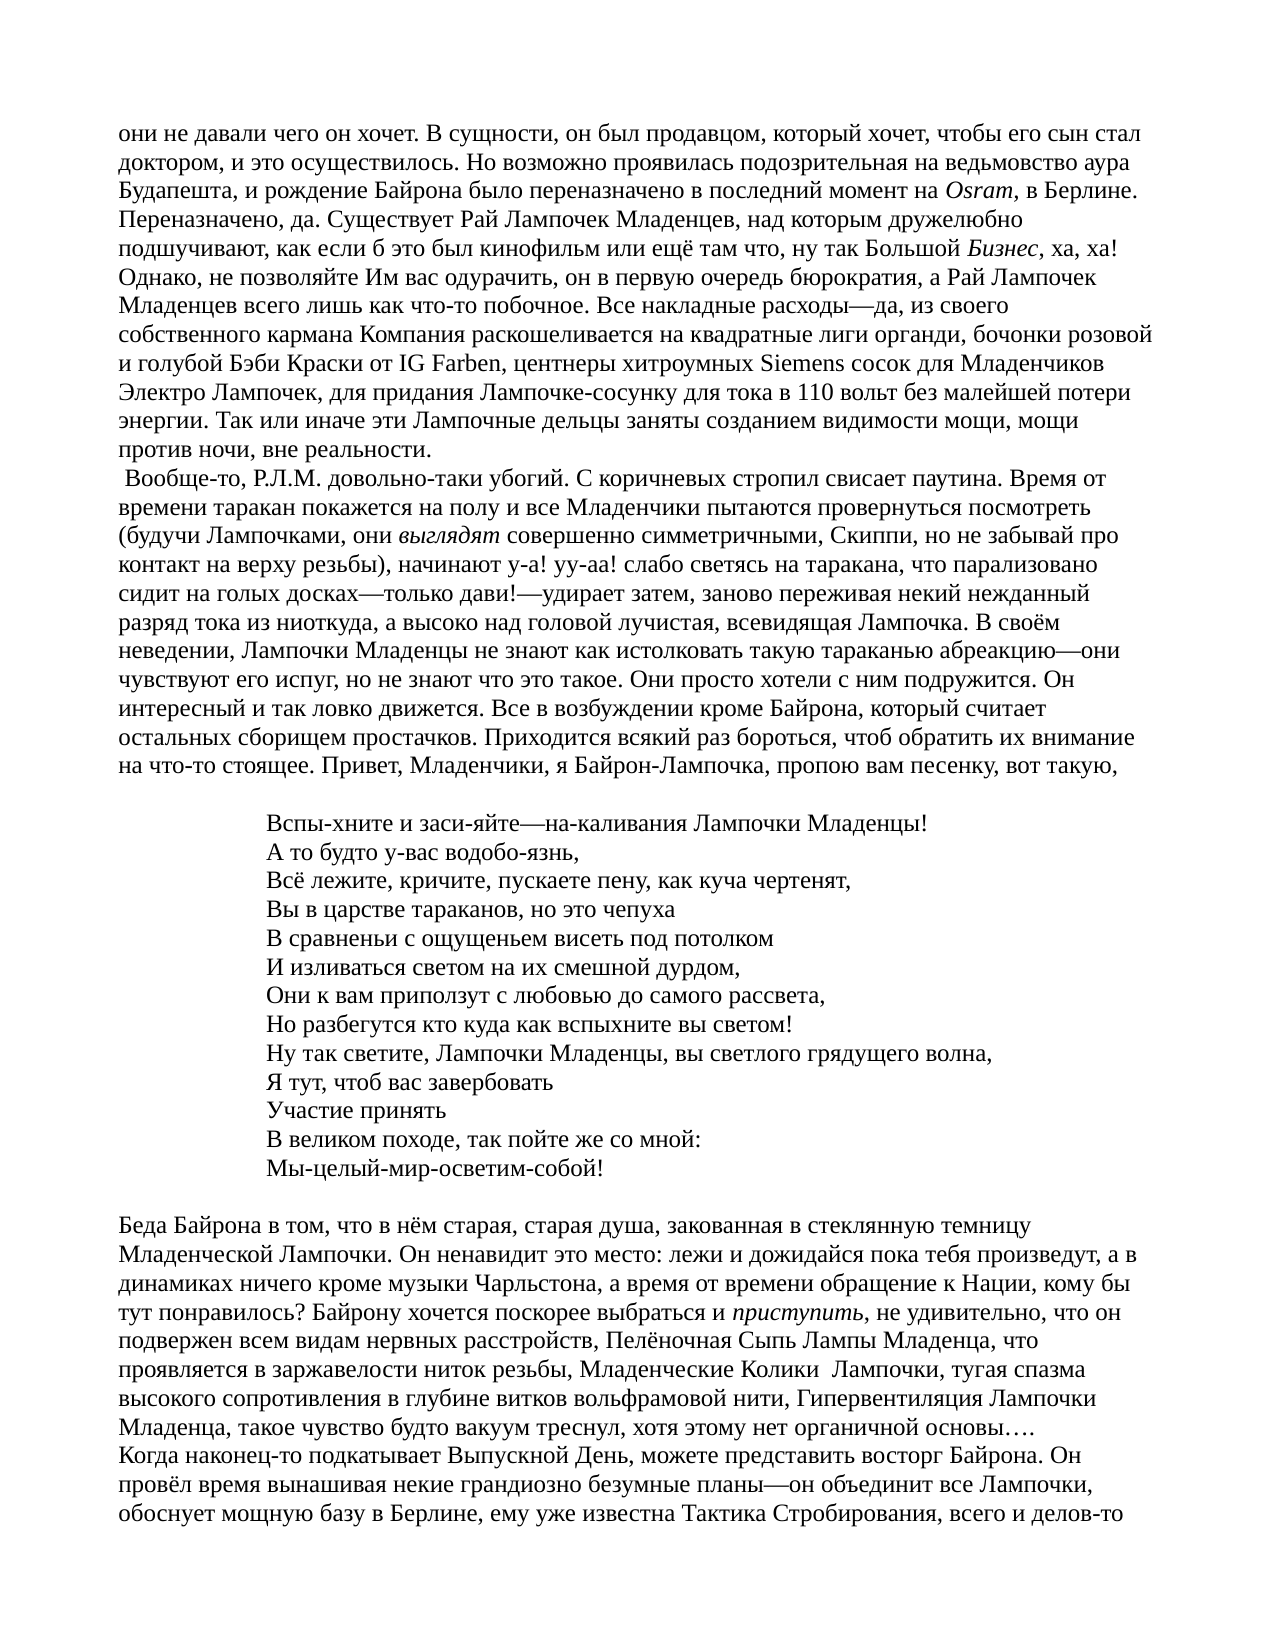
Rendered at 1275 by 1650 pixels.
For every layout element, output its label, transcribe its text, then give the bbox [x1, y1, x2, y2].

text В сравненьи с ощущеньем висеть под потолком [266, 923, 1157, 952]
text Беда Байрона в том, что в нём старая, старая душа, закованная в стеклянную темницу Младенческой Лампочки. Он ненавидит это место: лежи и дожидайся пока тебя произведут, а в динамиках ничего кроме музыки Чарльстона, а время от времени обращение к Нации, кому бы тут понравилось? Байрону хочется поскорее выбраться и приступить, не удивительно, что он подвержен всем видам нервных расстройств, Пелёночная Сыпь Лампы Младенца, что проявляется в заржавелости ниток резьбы, Младенческие Колики Лампочки, тугая спазма высокого сопротивления в глубине витков вольфрамовой нити, Гипервентиляция Лампочки Младенца, такое чувство будто вакуум треснул, хотя этому нет органичной основы…. [118, 1211, 1157, 1441]
text И изливаться светом на их смешной дурдом, [266, 952, 1157, 981]
text Они к вам приползут с любовью до самого рассвета, [266, 981, 1157, 1009]
text Мы-целый-мир-осветим-собой! [266, 1153, 1157, 1182]
text они не давали чего он хочет. В сущности, он был продавцом, который хочет, чтобы его сын стал доктором, и это осуществилось. Но возможно проявилась подозрительная на ведьмовство аура Будапешта, и рождение Байрона было переназначено в последний момент на Osram, в Берлине. Переназначено, да. Существует Рай Лампочек Младенцев, над которым дружелюбно подшучивают, как если б это был кинофильм или ещё там что, ну так Большой Бизнес, ха, ха! Однако, не позволяйте Им вас одурачить, он в первую очередь бюрократия, а Рай Лампочек Младенцев всего лишь как что-то побочное. Все накладные расходы—да, из своего собственного кармана Компания раскошеливается на квадратные лиги органди, бочонки розовой и голубой Бэби Краски от IG Farben, центнеры хитроумных Siemens сосок для Младенчиков Электро Лампочек, для придания Лампочке-сосунку для тока в 110 вольт без малейшей потери энергии. Так или иначе эти Лампочные дельцы заняты созданием видимости мощи, мощи против ночи, вне реальности. [118, 118, 1157, 463]
text Когда наконец-то подкатывает Выпускной День, можете представить восторг Байрона. Он провёл время вынашивая некие грандиозно безумные планы—он объединит все Лампочки, обоснует мощную базу в Берлине, ему уже известна Тактика Стробирования, всего и делов-то [118, 1441, 1157, 1527]
text Всё лежите, кричите, пускаете пену, как куча чертенят, [266, 866, 1157, 894]
text А то будто у-вас водобо-язнь, [266, 837, 1157, 866]
text Вообще-то, Р.Л.М. довольно-таки убогий. С коричневых стропил свисает паутина. Время от времени таракан покажется на полу и все Младенчики пытаются провернуться посмотреть (будучи Лампочками, они выглядят совершенно симметричными, Скиппи, но не забывай про контакт на верху резьбы), начинают у-а! уу-аа! слабо светясь на таракана, что парализовано сидит на голых досках—только дави!—удирает затем, заново переживая некий нежданный разряд тока из ниоткуда, а высоко над головой лучистая, всевидящая Лампочка. В своём неведении, Лампочки Младенцы не знают как истолковать такую тараканью абреакцию—они чувствуют его испуг, но не знают что это такое. Они просто хотели с ним подружится. Он интересный и так ловко движется. Все в возбуждении кроме Байрона, который считает остальных сборищем простачков. Приходится всякий раз бороться, чтоб обратить их внимание на что-то стоящее. Привет, Младенчики, я Байрон-Лампочка, пропою вам песенку, вот такую, [118, 463, 1157, 779]
text Вы в царстве тараканов, но это чепуха [266, 894, 1157, 923]
text Ну так светите, Лампочки Младенцы, вы светлого грядущего волна, [266, 1038, 1157, 1067]
text Но разбегутся кто куда как вспыхните вы светом! [266, 1009, 1157, 1038]
text В великом походе, так пойте же со мной: [266, 1124, 1157, 1153]
text Я тут, чтоб вас завербовать [266, 1067, 1157, 1096]
text Вспы-хните и заси-яйте—на-каливания Лампочки Младенцы! [266, 808, 1157, 837]
text Участие принять [266, 1096, 1157, 1124]
